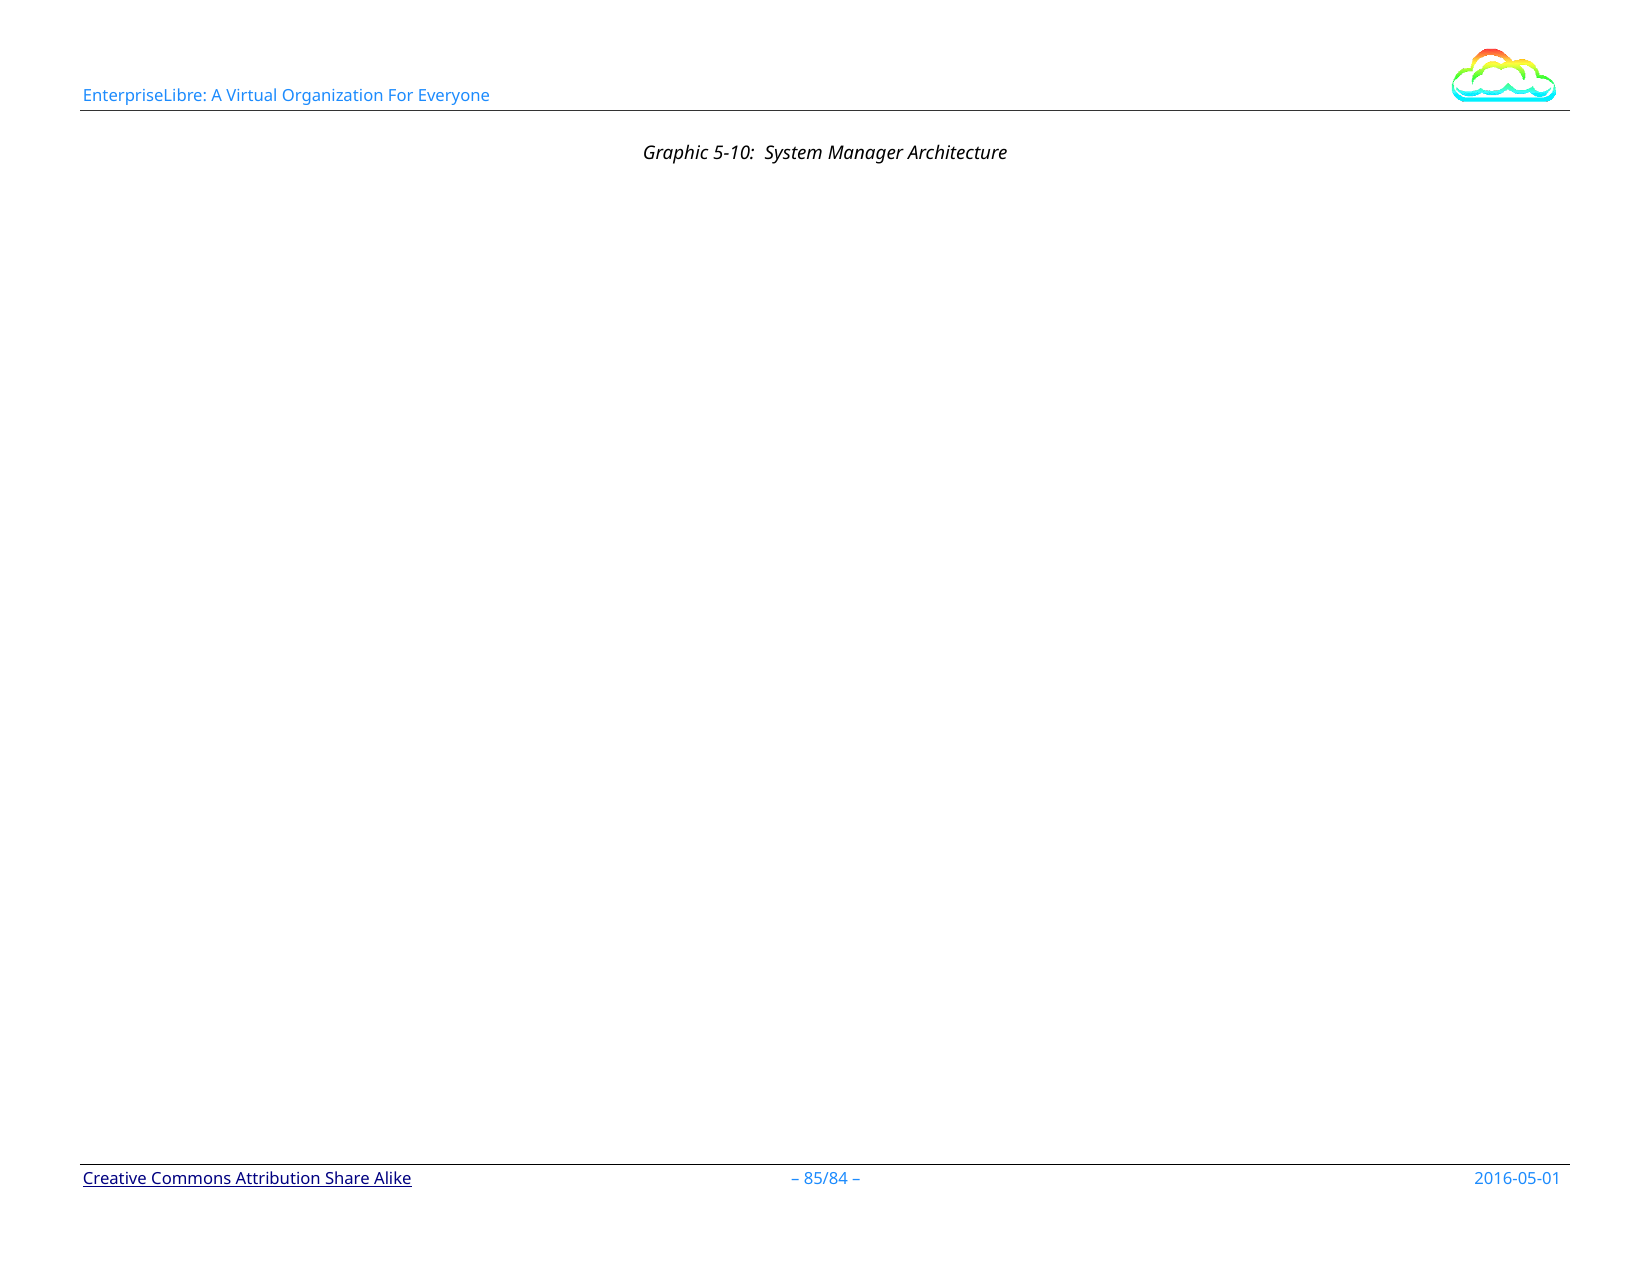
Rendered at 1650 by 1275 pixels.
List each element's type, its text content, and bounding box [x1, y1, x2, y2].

picture [1451, 47, 1557, 102]
text Graphic 5-10: System Manager Architecture [83, 139, 1567, 165]
